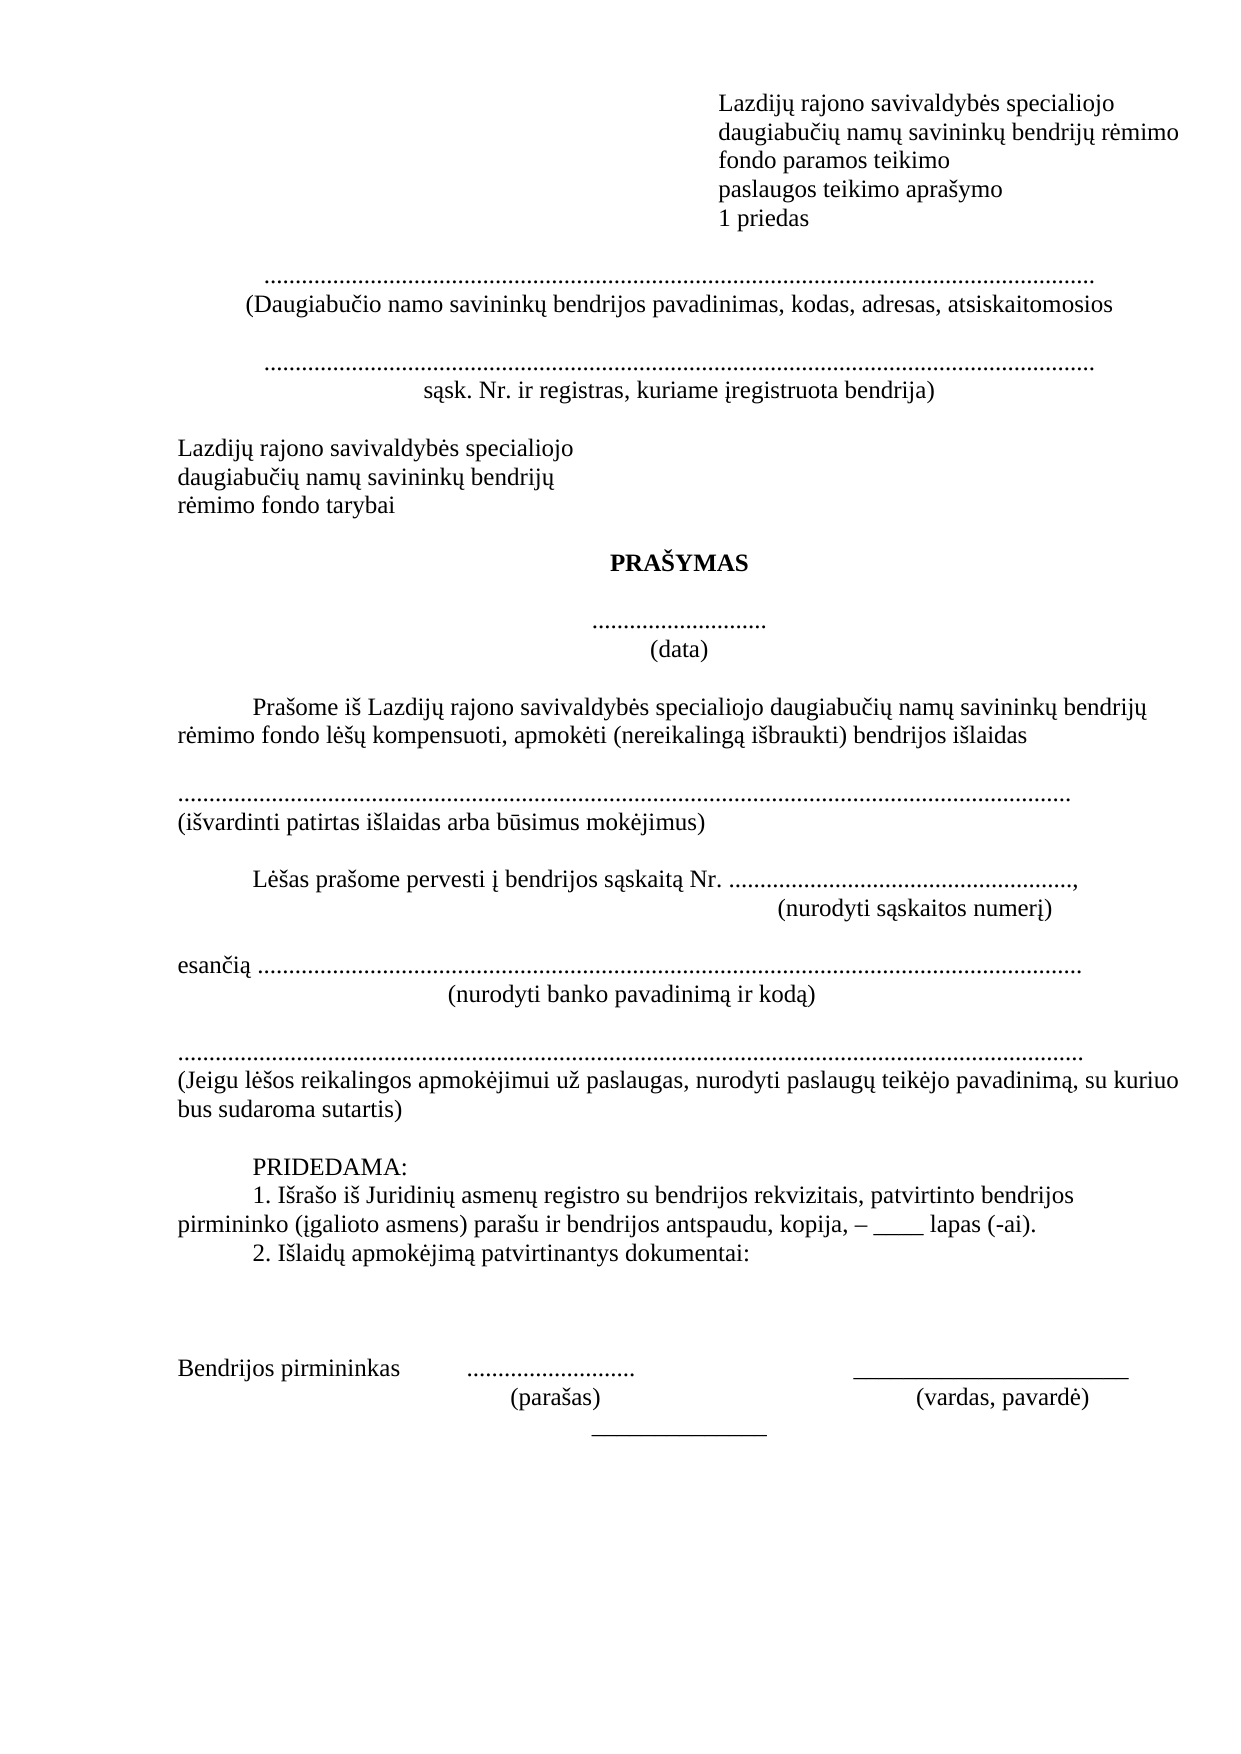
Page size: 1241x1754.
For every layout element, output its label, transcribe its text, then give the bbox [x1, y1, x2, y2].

text PRAŠYMAS [177, 548, 1181, 577]
text (išvardinti patirtas išlaidas arba būsimus mokėjimus) [177, 807, 1181, 835]
text (parašas) (vardas, pavardė) [312, 1382, 1181, 1410]
text ............................ [177, 605, 1181, 634]
text 1 priedas [718, 203, 1181, 232]
text ______________ [177, 1410, 1181, 1439]
text ..................................................................................................................................... [177, 347, 1181, 375]
text Bendrijos pirmininkas ........................... ______________________ [177, 1353, 1181, 1382]
text paslaugos teikimo aprašymo [718, 174, 1181, 203]
text sąsk. Nr. ir registras, kuriame įregistruota bendrija) [177, 375, 1181, 404]
text Lėšas prašome pervesti į bendrijos sąskaitą Nr. ......................................................., [177, 864, 1181, 893]
text (Daugiabučio namo savininkų bendrijos pavadinimas, kodas, adresas, atsiskaitomosios [177, 289, 1181, 318]
text (Jeigu lėšos reikalingos apmokėjimui už paslaugas, nurodyti paslaugų teikėjo pavadinimą, su kuriuo bus sudaroma sutartis) [177, 1065, 1181, 1123]
text (data) [177, 634, 1181, 663]
text rėmimo fondo tarybai [177, 490, 1181, 519]
text ............................................................................................................................................... [177, 778, 1181, 807]
text (nurodyti sąskaitos numerį) [777, 893, 1181, 922]
text PRIDEDAMA: [177, 1152, 1181, 1180]
text 1. Išrašo iš Juridinių asmenų registro su bendrijos rekvizitais, patvirtinto bendrijos pirmininko (įgalioto asmens) parašu ir bendrijos antspaudu, kopija, – ____ lapas (-ai). [177, 1180, 1181, 1238]
text 2. Išlaidų apmokėjimą patvirtinantys dokumentai: [177, 1238, 1181, 1267]
text ................................................................................................................................................. [177, 1037, 1181, 1065]
text ..................................................................................................................................... [177, 260, 1181, 289]
text Prašome iš Lazdijų rajono savivaldybės specialiojo daugiabučių namų savininkų bendrijų rėmimo fondo lėšų kompensuoti, apmokėti (nereikalingą išbraukti) bendrijos išlaidas [177, 692, 1181, 749]
text esančią .................................................................................................................................... [177, 950, 1181, 979]
text (nurodyti banko pavadinimą ir kodą) [312, 979, 1181, 1008]
text Lazdijų rajono savivaldybės specialiojo [177, 433, 1181, 462]
text daugiabučių namų savininkų bendrijų [177, 462, 1181, 490]
text Lazdijų rajono savivaldybės specialiojo daugiabučių namų savininkų bendrijų rėmimo fondo paramos teikimo [718, 88, 1181, 174]
